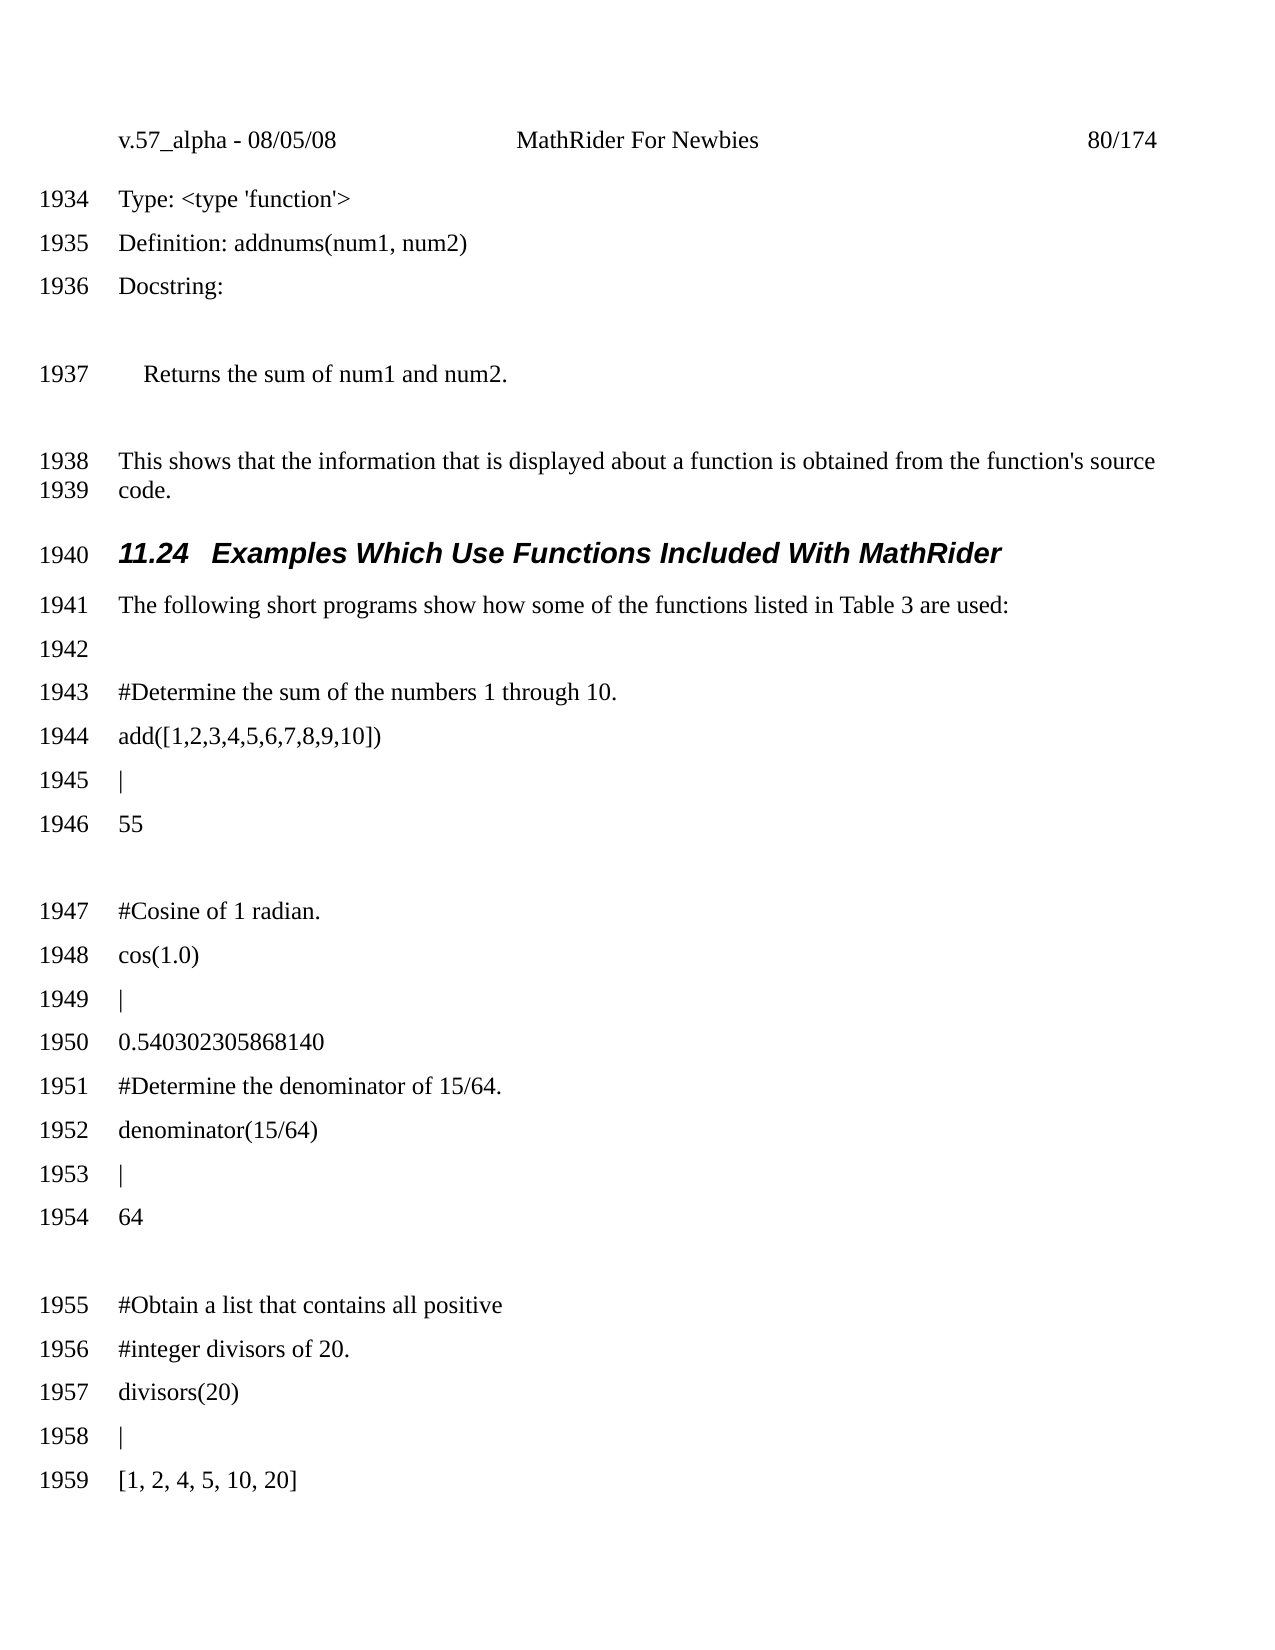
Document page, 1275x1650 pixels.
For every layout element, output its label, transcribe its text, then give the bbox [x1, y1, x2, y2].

subtitle Examples Which Use Functions Included With MathRider [118, 536, 1157, 570]
text 0.540302305868140 [118, 1027, 1157, 1056]
text 55 [118, 809, 1157, 837]
text This shows that the information that is displayed about a function is obtained from the function's source code. [118, 446, 1157, 504]
text [1, 2, 4, 5, 10, 20] [118, 1465, 1157, 1494]
text #Cosine of 1 radian. [118, 896, 1157, 925]
text | [118, 1421, 1157, 1450]
text denominator(15/64) [118, 1115, 1157, 1144]
text Docstring: [118, 271, 1157, 300]
text divisors(20) [118, 1377, 1157, 1406]
text #Determine the denominator of 15/64. [118, 1071, 1157, 1100]
text #integer divisors of 20. [118, 1334, 1157, 1362]
text add([1,2,3,4,5,6,7,8,9,10]) [118, 721, 1157, 750]
text cos(1.0) [118, 940, 1157, 969]
text The following short programs show how some of the functions listed in Table 3 are used: [118, 590, 1157, 619]
text #Obtain a list that contains all positive [118, 1290, 1157, 1319]
text Type: <type 'function'> [118, 184, 1157, 213]
text | [118, 765, 1157, 794]
text 64 [118, 1202, 1157, 1231]
text | [118, 1159, 1157, 1187]
text | [118, 984, 1157, 1012]
text #Determine the sum of the numbers 1 through 10. [118, 677, 1157, 706]
text Definition: addnums(num1, num2) [118, 228, 1157, 256]
text Returns the sum of num1 and num2. [118, 359, 1157, 388]
